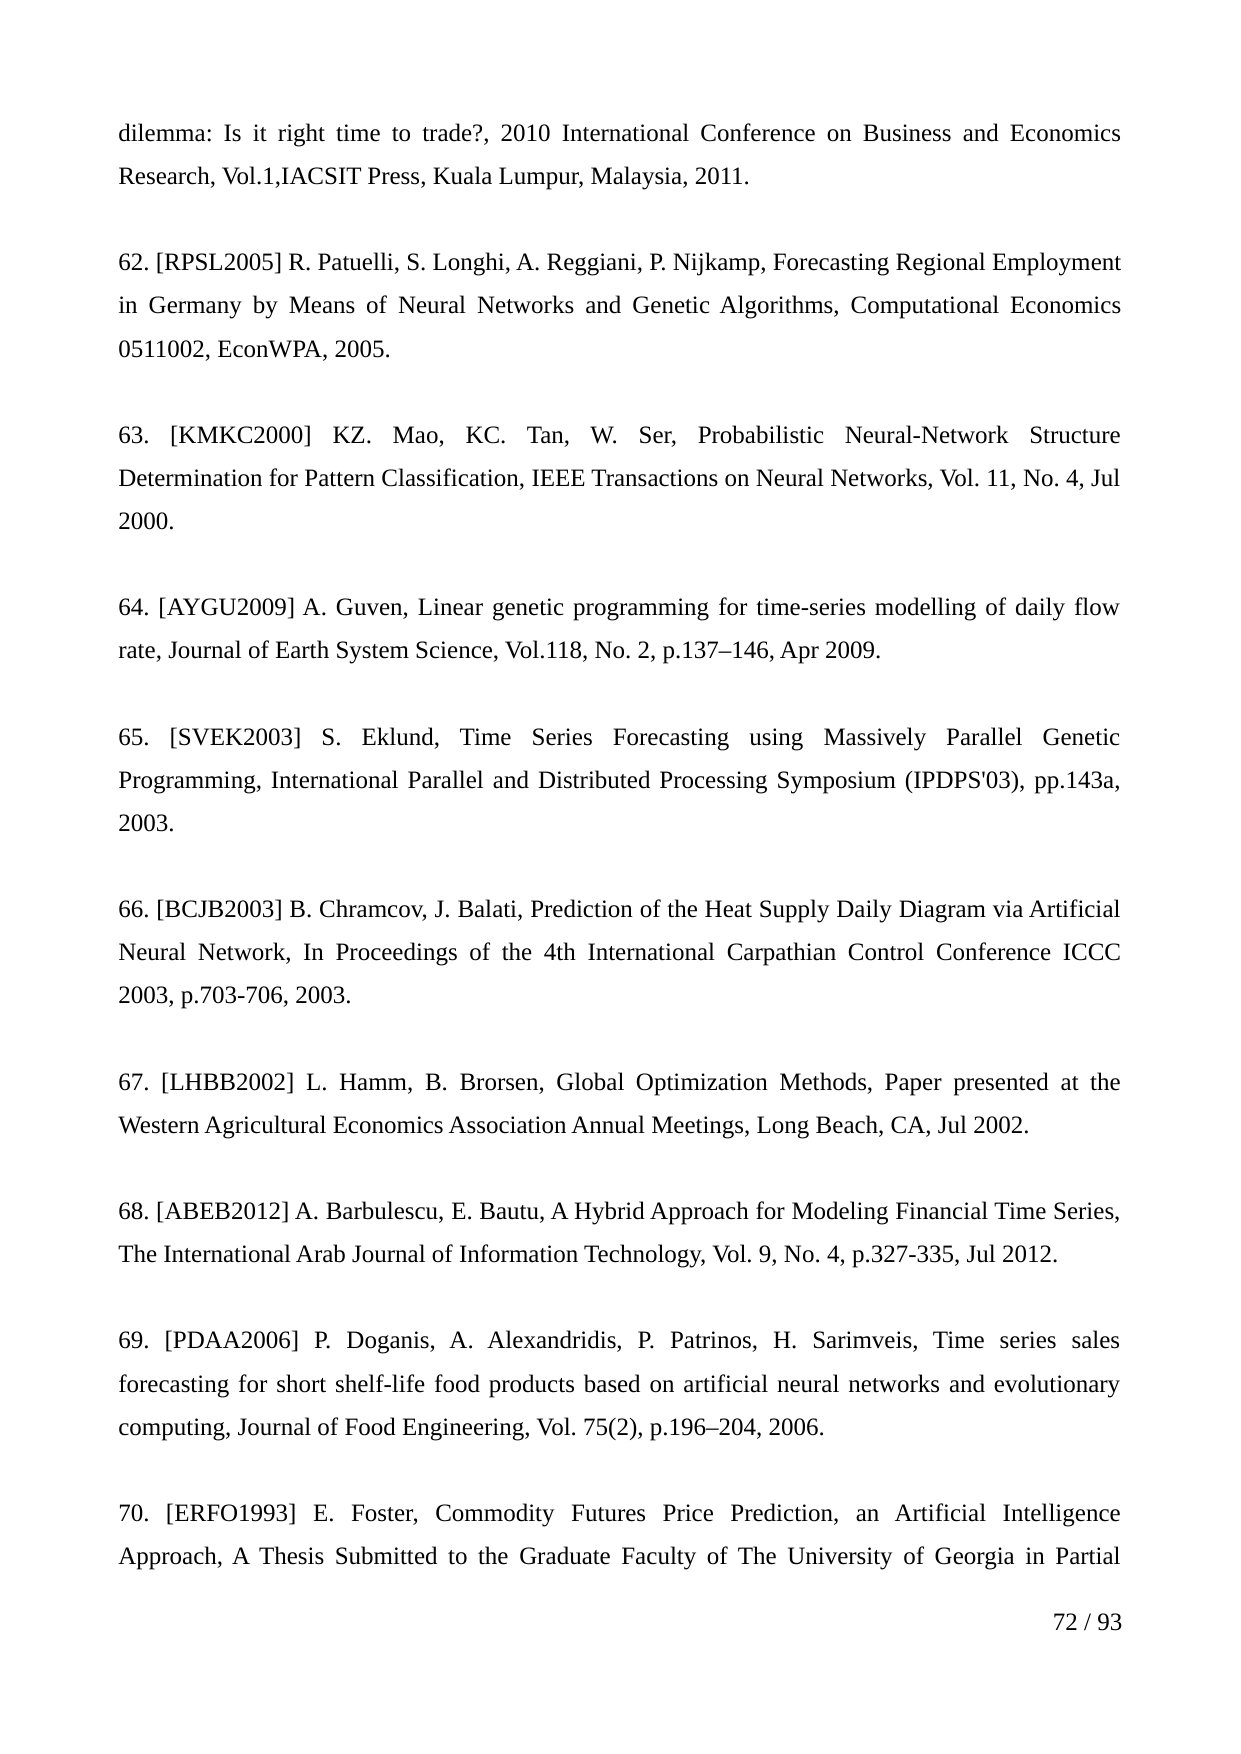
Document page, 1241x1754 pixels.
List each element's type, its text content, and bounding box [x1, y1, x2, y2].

text 62. [RPSL2005] R. Patuelli, S. Longhi, A. Reggiani, P. Nijkamp, Forecasting Regional Employment in Germany by Means of Neural Networks and Genetic Algorithms, Computational Economics 0511002, EconWPA, 2005. [118, 247, 1122, 362]
text dilemma: Is it right time to trade?, 2010 International Conference on Business and Economics Research, Vol.1,IACSIT Press, Kuala Lumpur, Malaysia, 2011. [118, 118, 1122, 190]
text 69. [PDAA2006] P. Doganis, A. Alexandridis, P. Patrinos, H. Sarimveis, Time series sales forecasting for short shelf-life food products based on artificial neural networks and evolutionary computing, Journal of Food Engineering, Vol. 75(2), p.196–204, 2006. [118, 1326, 1122, 1441]
text 68. [ABEB2012] A. Barbulescu, E. Bautu, A Hybrid Approach for Modeling Financial Time Series, The International Arab Journal of Information Technology, Vol. 9, No. 4, p.327-335, Jul 2012. [118, 1196, 1122, 1268]
text 63. [KMKC2000] KZ. Mao, KC. Tan, W. Ser, Probabilistic Neural-Network Structure Determination for Pattern Classification, IEEE Transactions on Neural Networks, Vol. 11, No. 4, Jul 2000. [118, 420, 1122, 535]
text 70. [ERFO1993] E. Foster, Commodity Futures Price Prediction, an Artificial Intelligence Approach, A Thesis Submitted to the Graduate Faculty of The University of Georgia in Partial [118, 1498, 1122, 1570]
text 65. [SVEK2003] S. Eklund, Time Series Forecasting using Massively Parallel Genetic Programming, International Parallel and Distributed Processing Symposium (IPDPS'03), pp.143a, 2003. [118, 722, 1122, 837]
text 67. [LHBB2002] L. Hamm, B. Brorsen, Global Optimization Methods, Paper presented at the Western Agricultural Economics Association Annual Meetings, Long Beach, CA, Jul 2002. [118, 1067, 1122, 1139]
text 64. [AYGU2009] A. Guven, Linear genetic programming for time-series modelling of daily flow rate, Journal of Earth System Science, Vol.118, No. 2, p.137–146, Apr 2009. [118, 592, 1122, 664]
text 66. [BCJB2003] B. Chramcov, J. Balati, Prediction of the Heat Supply Daily Diagram via Artificial Neural Network, In Proceedings of the 4th International Carpathian Control Conference ICCC 2003, p.703-706, 2003. [118, 894, 1122, 1009]
